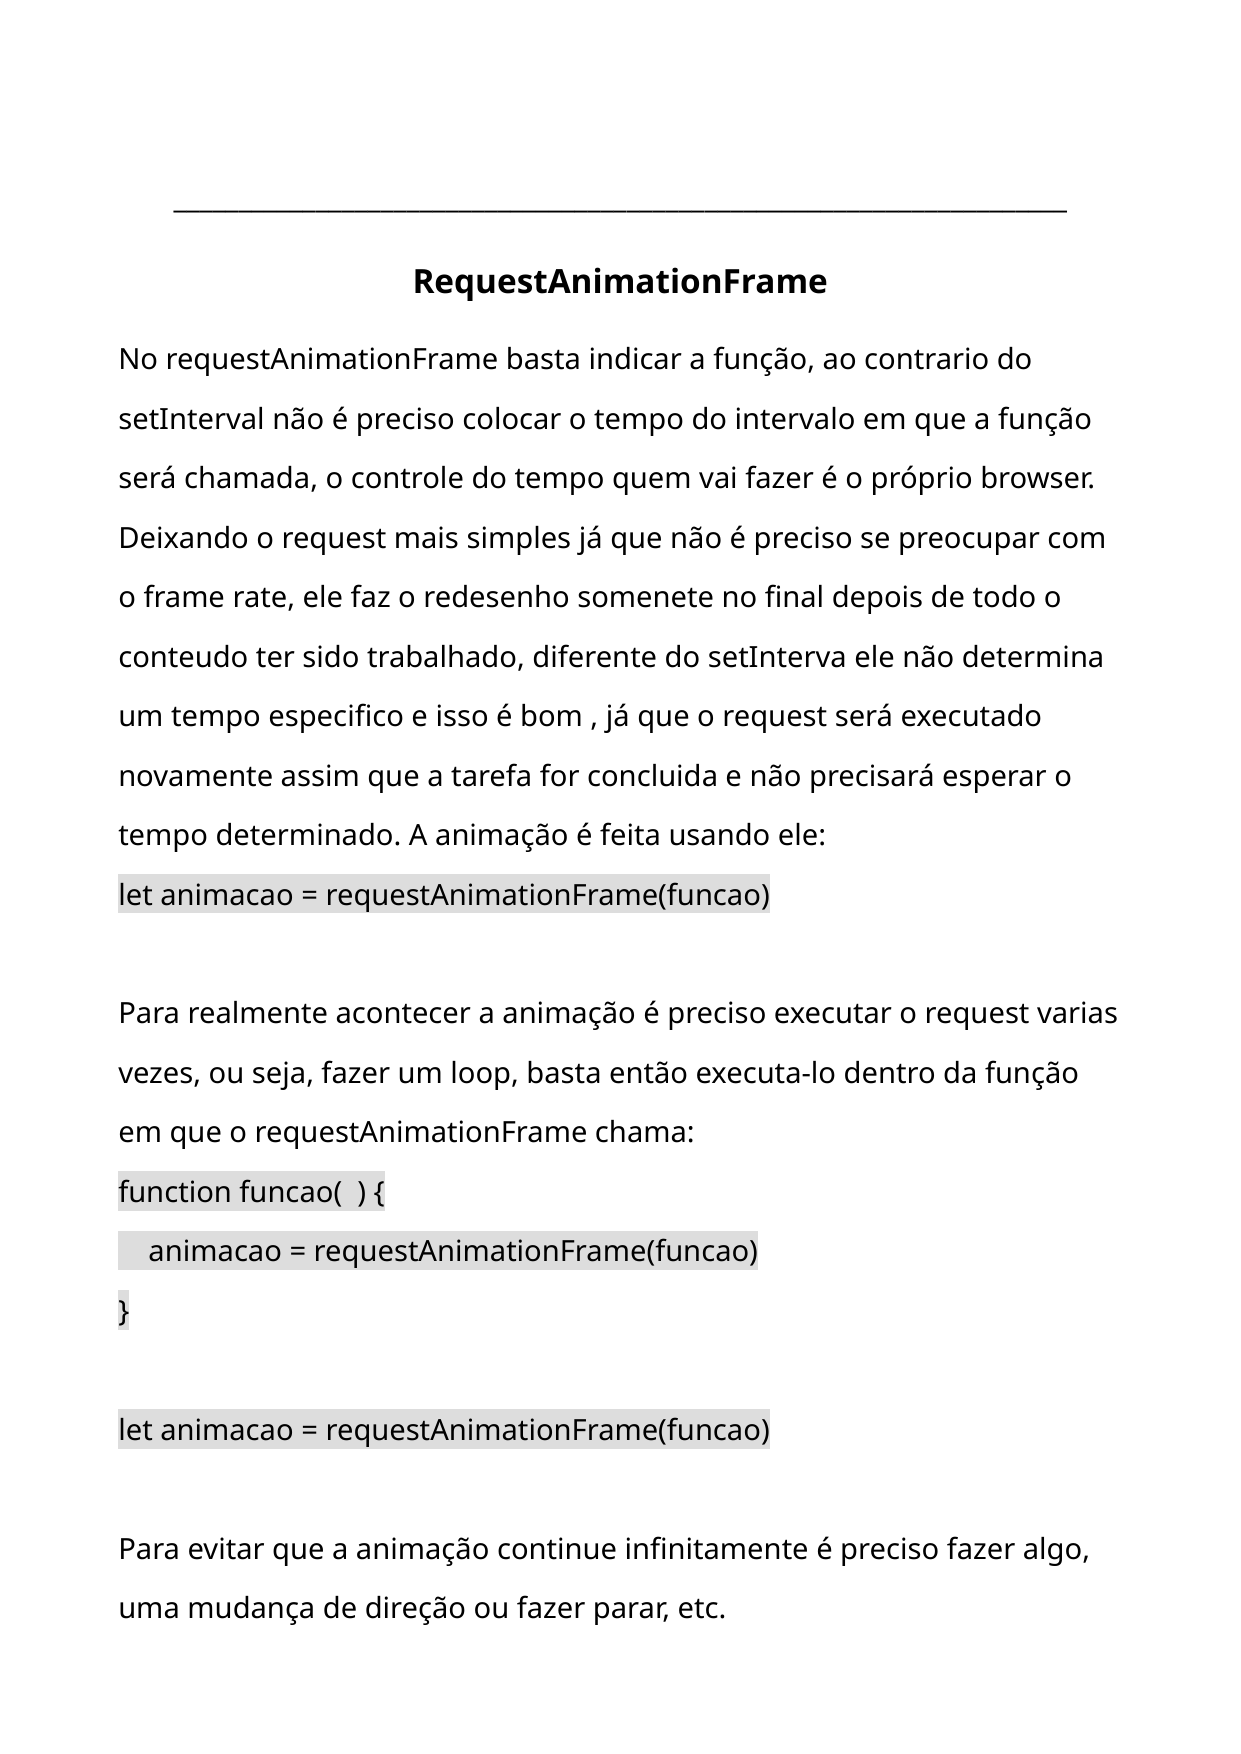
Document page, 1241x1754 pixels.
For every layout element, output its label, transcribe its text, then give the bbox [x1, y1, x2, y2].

text let animacao = requestAnimationFrame(funcao) [118, 1409, 1122, 1449]
text _____________________________________________________________________ [118, 178, 1122, 217]
text function funcao( ) { [118, 1171, 1122, 1211]
text } [118, 1290, 1122, 1330]
text Para evitar que a animação continue infinitamente é preciso fazer algo, uma mudança de direção ou fazer parar, etc. [118, 1528, 1122, 1627]
text let animacao = requestAnimationFrame(funcao) [118, 874, 1122, 913]
text animacao = requestAnimationFrame(funcao) [118, 1231, 1122, 1270]
text Para realmente acontecer a animação é preciso executar o request varias vezes, ou seja, fazer um loop, basta então executa-lo dentro da função em que o requestAnimationFrame chama: [118, 993, 1122, 1151]
subtitle RequestAnimationFrame [118, 258, 1122, 303]
text No requestAnimationFrame basta indicar a função, ao contrario do setInterval não é preciso colocar o tempo do intervalo em que a função será chamada, o controle do tempo quem vai fazer é o próprio browser. Deixando o request mais simples já que não é preciso se preocupar com o frame rate, ele faz o redesenho somenete no final depois de todo o conteudo ter sido trabalhado, diferente do setInterva ele não determina um tempo especifico e isso é bom , já que o request será executado novamente assim que a tarefa for concluida e não precisará esperar o tempo determinado. A animação é feita usando ele: [118, 338, 1122, 854]
